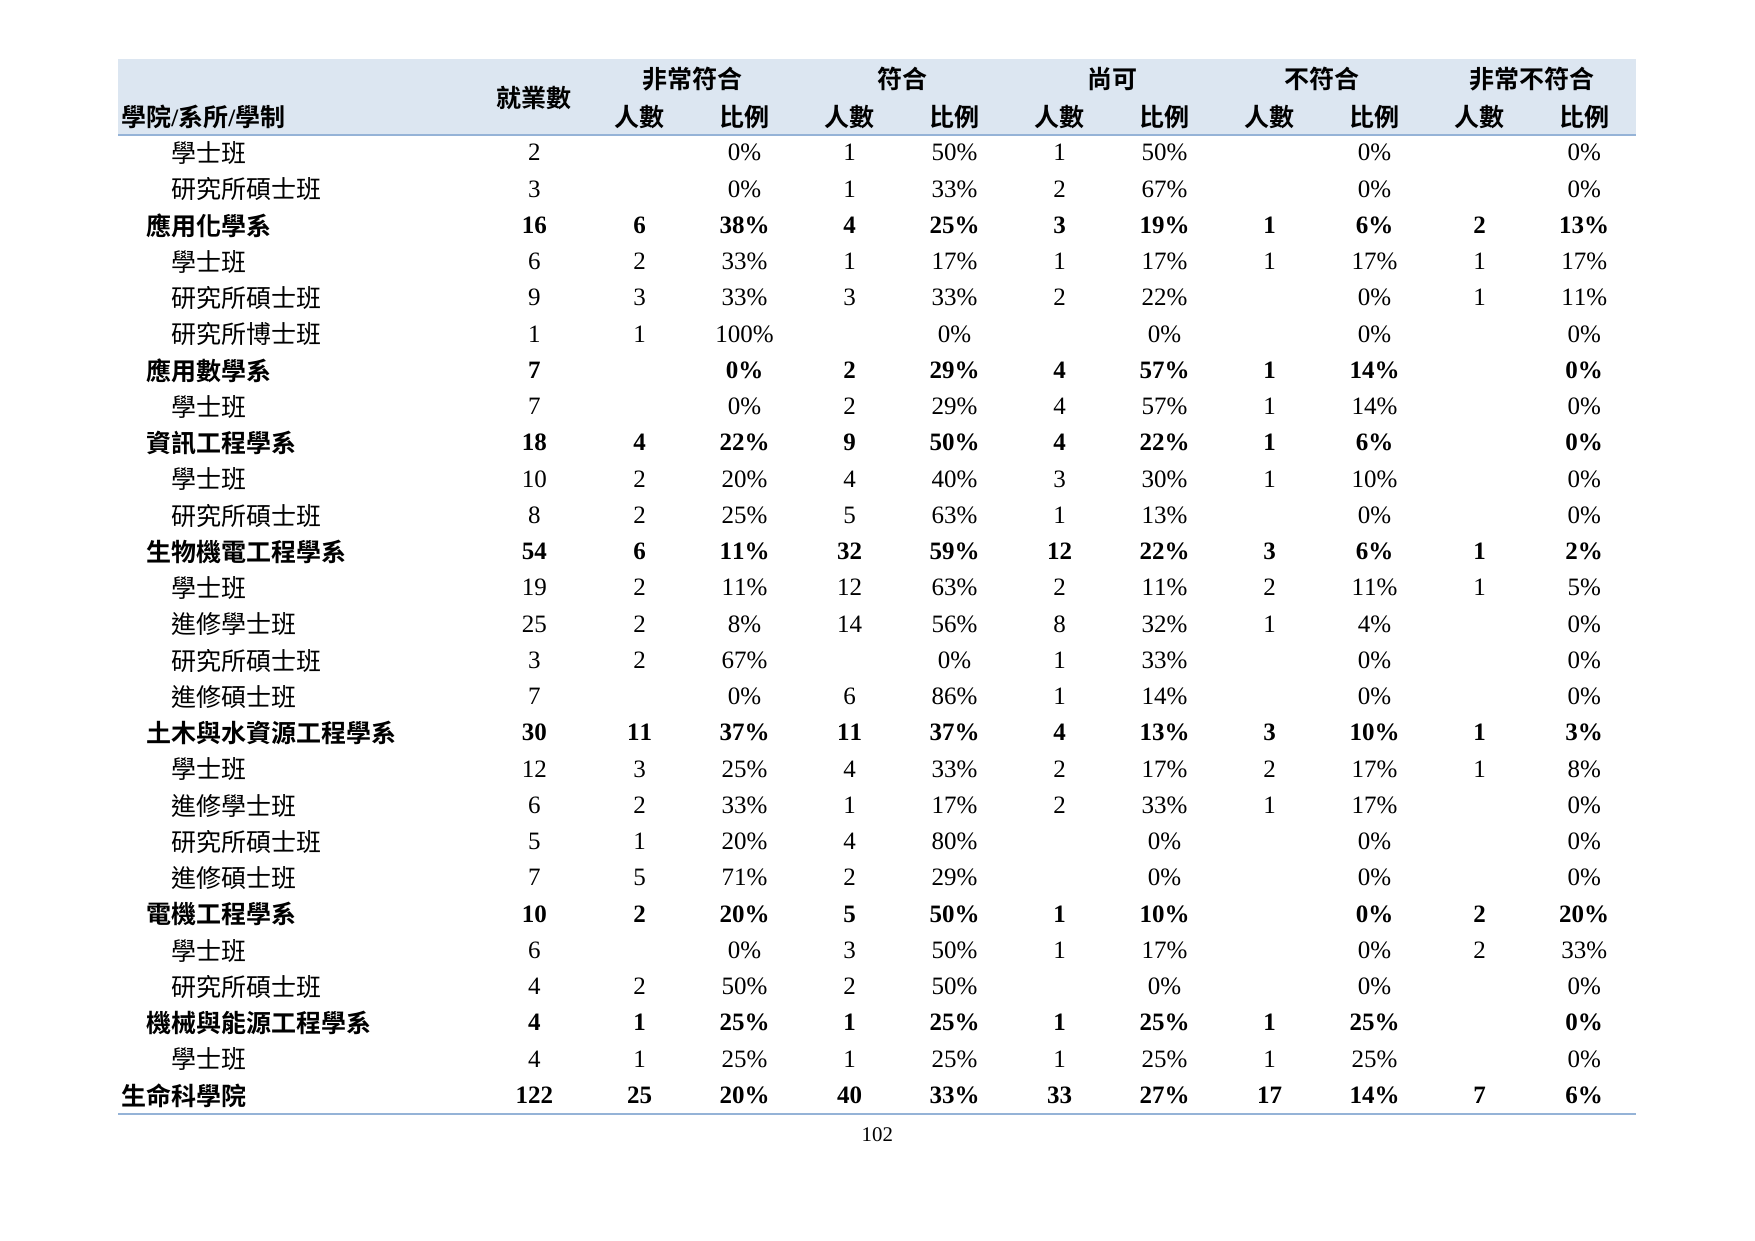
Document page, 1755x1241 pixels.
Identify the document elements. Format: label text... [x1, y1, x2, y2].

table_cell 2 [587, 569, 692, 605]
table_cell 33% [902, 750, 1007, 786]
table_cell 人數 [797, 95, 902, 134]
table_cell 5 [587, 859, 692, 895]
table_cell [1427, 170, 1532, 206]
table_cell 1 [797, 243, 902, 279]
table_header 符合 [797, 59, 1007, 95]
table_cell 17% [1112, 750, 1217, 786]
table_cell 0% [1112, 859, 1217, 895]
table_cell [1427, 424, 1532, 460]
table_cell [1217, 641, 1322, 677]
table_cell [1217, 968, 1322, 1004]
table_cell [1217, 279, 1322, 315]
table_cell 0% [1532, 1040, 1636, 1076]
table_cell [1427, 496, 1532, 532]
table_cell 比例 [1322, 95, 1427, 134]
table_cell 6 [482, 931, 587, 967]
table_cell 25 [482, 605, 587, 641]
table_cell 1 [1427, 533, 1532, 569]
table_header 不符合 [1217, 59, 1427, 95]
table_cell 1 [1007, 243, 1112, 279]
table_cell 11 [797, 714, 902, 750]
table_cell 54 [482, 533, 587, 569]
table_cell 1 [587, 1004, 692, 1040]
table_cell 1 [1007, 931, 1112, 967]
table_cell 研究所碩士班 [118, 641, 482, 677]
table_cell 20% [692, 895, 797, 931]
table_cell 5% [1532, 569, 1636, 605]
table_cell 10% [1322, 714, 1427, 750]
table_cell 11% [1532, 279, 1636, 315]
table_cell [797, 315, 902, 351]
table_cell [1427, 315, 1532, 351]
table_cell 0% [1532, 388, 1636, 424]
table_cell 11% [692, 533, 797, 569]
table_cell 3 [587, 750, 692, 786]
table_cell 土木與水資源工程學系 [118, 714, 482, 750]
table_cell 57% [1112, 351, 1217, 387]
table_cell [1427, 678, 1532, 714]
table_cell 22% [1112, 533, 1217, 569]
table_cell 0% [692, 136, 797, 170]
table_cell 14% [1322, 1076, 1427, 1112]
table_cell 59% [902, 533, 1007, 569]
table_cell 3 [1217, 714, 1322, 750]
table_cell 9 [482, 279, 587, 315]
table_cell 研究所碩士班 [118, 170, 482, 206]
table_cell 4 [1007, 714, 1112, 750]
table_cell 10 [482, 895, 587, 931]
table_cell 30 [482, 714, 587, 750]
table_cell 37% [902, 714, 1007, 750]
table_cell 2 [1427, 206, 1532, 242]
table_cell [1217, 859, 1322, 895]
table_cell 2 [1217, 569, 1322, 605]
table_cell 50% [902, 968, 1007, 1004]
table_cell 32 [797, 533, 902, 569]
table_cell 學士班 [118, 1040, 482, 1076]
table_cell 0% [1532, 136, 1636, 170]
table_cell 研究所碩士班 [118, 968, 482, 1004]
table_cell 0% [1322, 859, 1427, 895]
table_cell [1427, 605, 1532, 641]
table_cell 學士班 [118, 136, 482, 170]
table_cell 20% [692, 1076, 797, 1112]
table_header [118, 59, 482, 95]
table_cell 56% [902, 605, 1007, 641]
table_cell 0% [1112, 315, 1217, 351]
table_cell 0% [1532, 496, 1636, 532]
table_cell [1217, 315, 1322, 351]
table_cell 2 [1427, 931, 1532, 967]
table_cell 4 [797, 750, 902, 786]
table_cell 7 [482, 859, 587, 895]
table_cell [1217, 496, 1322, 532]
table_cell 0% [692, 388, 797, 424]
table_cell 1 [1007, 641, 1112, 677]
table_cell 2 [797, 388, 902, 424]
table_cell 3 [482, 170, 587, 206]
table_cell 生命科學院 [118, 1076, 482, 1112]
table_cell 4 [1007, 351, 1112, 387]
table_cell 8 [1007, 605, 1112, 641]
table_cell 33% [902, 1076, 1007, 1112]
table_cell 0% [1322, 968, 1427, 1004]
table_cell 17% [1112, 243, 1217, 279]
table_cell 人數 [1427, 95, 1532, 134]
table_cell 人數 [587, 95, 692, 134]
table_cell 6 [587, 533, 692, 569]
table_cell 2 [587, 605, 692, 641]
table_cell 63% [902, 496, 1007, 532]
table_cell 2 [1427, 895, 1532, 931]
table_cell 1 [1217, 605, 1322, 641]
table_cell [1007, 823, 1112, 859]
table_cell 17% [902, 243, 1007, 279]
table_cell 生物機電工程學系 [118, 533, 482, 569]
table_cell 80% [902, 823, 1007, 859]
table_cell 比例 [1112, 95, 1217, 134]
table_cell 2 [587, 641, 692, 677]
table_cell 16 [482, 206, 587, 242]
table_cell 14 [797, 605, 902, 641]
table_cell 63% [902, 569, 1007, 605]
table_cell 10% [1322, 460, 1427, 496]
table_cell 33% [902, 170, 1007, 206]
table_cell 50% [692, 968, 797, 1004]
table_cell 0% [1322, 279, 1427, 315]
table_cell 學士班 [118, 569, 482, 605]
table_cell 25% [1112, 1040, 1217, 1076]
table_cell 學士班 [118, 388, 482, 424]
table_cell [1427, 1004, 1532, 1040]
table_cell 25% [902, 206, 1007, 242]
table_cell 0% [1322, 931, 1427, 967]
table_cell [1427, 1040, 1532, 1076]
table_cell 0% [902, 315, 1007, 351]
table_cell 13% [1112, 496, 1217, 532]
table_cell [1427, 641, 1532, 677]
table_cell 6% [1322, 206, 1427, 242]
table_cell 25% [1112, 1004, 1217, 1040]
table_cell 進修碩士班 [118, 678, 482, 714]
table_cell 人數 [1007, 95, 1112, 134]
table_cell 3% [1532, 714, 1636, 750]
table_cell 1 [1007, 496, 1112, 532]
table_header 就業數 [482, 59, 587, 134]
table_cell 0% [1322, 678, 1427, 714]
table_cell 2 [797, 968, 902, 1004]
table_cell 33% [692, 279, 797, 315]
table_cell 進修碩士班 [118, 859, 482, 895]
table_cell 17% [1112, 931, 1217, 967]
table_cell 17% [1322, 750, 1427, 786]
table_cell 比例 [902, 95, 1007, 134]
table_cell 2 [1007, 279, 1112, 315]
table_cell 25% [902, 1004, 1007, 1040]
table_cell 0% [1532, 823, 1636, 859]
table_cell 0% [1532, 170, 1636, 206]
table_cell 0% [692, 170, 797, 206]
table_cell 40% [902, 460, 1007, 496]
table_cell 4 [1007, 388, 1112, 424]
table_cell 研究所碩士班 [118, 279, 482, 315]
table_cell 2 [587, 968, 692, 1004]
table_cell 2 [482, 136, 587, 170]
table_cell 4 [797, 206, 902, 242]
table_cell 6% [1322, 424, 1427, 460]
table_cell 5 [797, 496, 902, 532]
table_cell 0% [1532, 460, 1636, 496]
table_cell 50% [902, 931, 1007, 967]
table_cell 1 [797, 1004, 902, 1040]
table_cell 1 [1217, 388, 1322, 424]
table_cell 14% [1112, 678, 1217, 714]
table_cell 4 [587, 424, 692, 460]
table_cell 0% [1532, 315, 1636, 351]
table_cell 人數 [1217, 95, 1322, 134]
table_cell 3 [797, 279, 902, 315]
table_cell [1007, 859, 1112, 895]
table_cell 33% [1112, 641, 1217, 677]
table_cell 67% [1112, 170, 1217, 206]
table_cell 7 [482, 351, 587, 387]
table_cell 25% [692, 1004, 797, 1040]
table_cell [1217, 931, 1322, 967]
table_cell [1217, 823, 1322, 859]
table_cell 1 [1217, 243, 1322, 279]
table_cell 0% [1322, 496, 1427, 532]
table_cell 33 [1007, 1076, 1112, 1112]
table_cell 2 [587, 496, 692, 532]
table_cell 57% [1112, 388, 1217, 424]
table_cell 比例 [1532, 95, 1636, 134]
table_cell 12 [1007, 533, 1112, 569]
table_cell 進修學士班 [118, 786, 482, 822]
table_cell 6 [482, 243, 587, 279]
table_cell 1 [587, 315, 692, 351]
table_cell 7 [482, 388, 587, 424]
table_cell [587, 136, 692, 170]
table_cell 學士班 [118, 750, 482, 786]
table_cell 4 [482, 1040, 587, 1076]
table_cell 0% [1112, 823, 1217, 859]
table_cell 0% [1532, 968, 1636, 1004]
table_cell 3 [1007, 460, 1112, 496]
table_cell 1 [1007, 895, 1112, 931]
table_cell 37% [692, 714, 797, 750]
table_cell 6 [587, 206, 692, 242]
table_cell 研究所碩士班 [118, 823, 482, 859]
table_cell 4 [1007, 424, 1112, 460]
table_cell [1217, 895, 1322, 931]
table_cell 3 [587, 279, 692, 315]
table_cell 17% [1322, 243, 1427, 279]
table_cell 0% [692, 351, 797, 387]
table_cell 25% [692, 1040, 797, 1076]
table_cell 1 [1427, 569, 1532, 605]
table_cell 機械與能源工程學系 [118, 1004, 482, 1040]
table_cell 14% [1322, 351, 1427, 387]
table_cell 25 [587, 1076, 692, 1112]
table_cell 0% [1532, 641, 1636, 677]
table_cell 0% [1532, 786, 1636, 822]
table_cell 100% [692, 315, 797, 351]
table_cell 1 [1217, 460, 1322, 496]
table_cell [1427, 968, 1532, 1004]
table_cell 30% [1112, 460, 1217, 496]
table_cell 4% [1322, 605, 1427, 641]
table_cell 0% [1532, 859, 1636, 895]
table_cell 33% [1532, 931, 1636, 967]
table_cell 50% [902, 424, 1007, 460]
table_cell 學士班 [118, 460, 482, 496]
table_cell 14% [1322, 388, 1427, 424]
table_cell 8% [692, 605, 797, 641]
table_cell 0% [1532, 351, 1636, 387]
table_cell 0% [692, 931, 797, 967]
table_cell 33% [902, 279, 1007, 315]
table_cell 20% [692, 460, 797, 496]
table_cell 1 [1217, 206, 1322, 242]
table_cell 6 [797, 678, 902, 714]
table_cell 7 [1427, 1076, 1532, 1112]
table_cell 0% [1322, 315, 1427, 351]
table_cell 1 [1007, 136, 1112, 170]
table_cell 4 [797, 460, 902, 496]
table_cell 29% [902, 859, 1007, 895]
table_cell 1 [1217, 786, 1322, 822]
table_cell [587, 388, 692, 424]
table_cell 1 [1007, 1040, 1112, 1076]
table_cell 2% [1532, 533, 1636, 569]
table_cell 0% [1112, 968, 1217, 1004]
table_cell 122 [482, 1076, 587, 1112]
table_cell 50% [902, 136, 1007, 170]
table_cell 11% [1112, 569, 1217, 605]
table_cell [587, 931, 692, 967]
table_cell 2 [587, 786, 692, 822]
table_cell 資訊工程學系 [118, 424, 482, 460]
table_cell 29% [902, 388, 1007, 424]
table_cell 20% [692, 823, 797, 859]
table_cell 0% [902, 641, 1007, 677]
table_header 非常符合 [587, 59, 797, 95]
table_cell 1 [1217, 424, 1322, 460]
table_cell 5 [482, 823, 587, 859]
table_cell 應用數學系 [118, 351, 482, 387]
table_cell 應用化學系 [118, 206, 482, 242]
table_cell [1427, 388, 1532, 424]
table_cell 12 [482, 750, 587, 786]
table_cell 2 [1217, 750, 1322, 786]
table_cell 研究所博士班 [118, 315, 482, 351]
table_cell 0% [1532, 605, 1636, 641]
table_cell [1427, 460, 1532, 496]
table_cell 17 [1217, 1076, 1322, 1112]
table_cell 8% [1532, 750, 1636, 786]
table_cell 0% [1322, 136, 1427, 170]
table_cell 40 [797, 1076, 902, 1112]
table_cell 71% [692, 859, 797, 895]
table_cell 17% [902, 786, 1007, 822]
table_cell 0% [1532, 424, 1636, 460]
table_cell 18 [482, 424, 587, 460]
table_cell 11% [692, 569, 797, 605]
table_cell 1 [1427, 243, 1532, 279]
table_cell 25% [1322, 1004, 1427, 1040]
table_cell 13% [1112, 714, 1217, 750]
table_cell 33% [692, 786, 797, 822]
table_cell 1 [482, 315, 587, 351]
table_header 尚可 [1007, 59, 1217, 95]
table_cell 學院/系所/學制 [118, 95, 482, 134]
table_cell 4 [482, 1004, 587, 1040]
table_cell 3 [797, 931, 902, 967]
table_cell 33% [1112, 786, 1217, 822]
table_cell 1 [797, 786, 902, 822]
table_cell 學士班 [118, 931, 482, 967]
table_cell [1427, 136, 1532, 170]
table_cell [1217, 170, 1322, 206]
table_cell 2 [587, 243, 692, 279]
table_cell [1007, 968, 1112, 1004]
table_cell 2 [587, 895, 692, 931]
table_cell 1 [587, 1040, 692, 1076]
table_cell [1217, 136, 1322, 170]
table_cell [1427, 786, 1532, 822]
table_cell [587, 351, 692, 387]
table_cell 29% [902, 351, 1007, 387]
table_cell 9 [797, 424, 902, 460]
table_cell 7 [482, 678, 587, 714]
table_cell 0% [1532, 678, 1636, 714]
table_cell 1 [1007, 1004, 1112, 1040]
table_cell 1 [1427, 714, 1532, 750]
table_cell 1 [587, 823, 692, 859]
table_cell 2 [1007, 750, 1112, 786]
table_cell [1217, 678, 1322, 714]
table_cell 25% [1322, 1040, 1427, 1076]
table_cell 10% [1112, 895, 1217, 931]
table_cell 3 [1007, 206, 1112, 242]
table_cell 1 [1427, 750, 1532, 786]
table_cell [1427, 823, 1532, 859]
table_cell 11% [1322, 569, 1427, 605]
table_cell 1 [797, 170, 902, 206]
table_cell 8 [482, 496, 587, 532]
table_cell [1427, 351, 1532, 387]
table_cell 17% [1322, 786, 1427, 822]
table_cell 6% [1532, 1076, 1636, 1112]
table_cell 22% [692, 424, 797, 460]
table_cell 1 [1217, 351, 1322, 387]
table_cell 20% [1532, 895, 1636, 931]
table_cell 2 [587, 460, 692, 496]
table_cell 3 [1217, 533, 1322, 569]
table_cell 50% [902, 895, 1007, 931]
table_cell 19 [482, 569, 587, 605]
table_cell 38% [692, 206, 797, 242]
table_cell 1 [1007, 678, 1112, 714]
table_cell 2 [1007, 786, 1112, 822]
table_cell 進修學士班 [118, 605, 482, 641]
table_cell 0% [1532, 1004, 1636, 1040]
table_cell 學士班 [118, 243, 482, 279]
table_cell 3 [482, 641, 587, 677]
table_cell 11 [587, 714, 692, 750]
table_cell 電機工程學系 [118, 895, 482, 931]
table_cell 0% [1322, 641, 1427, 677]
table_cell 1 [797, 1040, 902, 1076]
table_cell 19% [1112, 206, 1217, 242]
table_cell 1 [1217, 1004, 1322, 1040]
table_cell 33% [692, 243, 797, 279]
table_cell 22% [1112, 279, 1217, 315]
table_cell [797, 641, 902, 677]
table_cell 25% [692, 496, 797, 532]
table_cell 1 [797, 136, 902, 170]
table_cell 86% [902, 678, 1007, 714]
table_cell 4 [482, 968, 587, 1004]
table_cell 0% [1322, 170, 1427, 206]
table_cell 17% [1532, 243, 1636, 279]
table_cell 67% [692, 641, 797, 677]
table_cell 4 [797, 823, 902, 859]
table_cell [1007, 315, 1112, 351]
table_cell 2 [1007, 170, 1112, 206]
table_cell 0% [692, 678, 797, 714]
table_cell 27% [1112, 1076, 1217, 1112]
table_cell 10 [482, 460, 587, 496]
table_cell 研究所碩士班 [118, 496, 482, 532]
table_cell 1 [1427, 279, 1532, 315]
table_cell 13% [1532, 206, 1636, 242]
table_cell 2 [1007, 569, 1112, 605]
table_cell 1 [1217, 1040, 1322, 1076]
table_cell 22% [1112, 424, 1217, 460]
table_cell 25% [902, 1040, 1007, 1076]
table_cell 6% [1322, 533, 1427, 569]
table_cell 0% [1322, 895, 1427, 931]
table_cell [587, 170, 692, 206]
table_cell 2 [797, 351, 902, 387]
table_cell 6 [482, 786, 587, 822]
table_cell 0% [1322, 823, 1427, 859]
table_cell 2 [797, 859, 902, 895]
table_cell 12 [797, 569, 902, 605]
table_cell 25% [692, 750, 797, 786]
table_cell 5 [797, 895, 902, 931]
table_cell 50% [1112, 136, 1217, 170]
table_cell 32% [1112, 605, 1217, 641]
table_cell [587, 678, 692, 714]
table_header 非常不符合 [1427, 59, 1636, 95]
table_cell [1427, 859, 1532, 895]
table_cell 比例 [692, 95, 797, 134]
